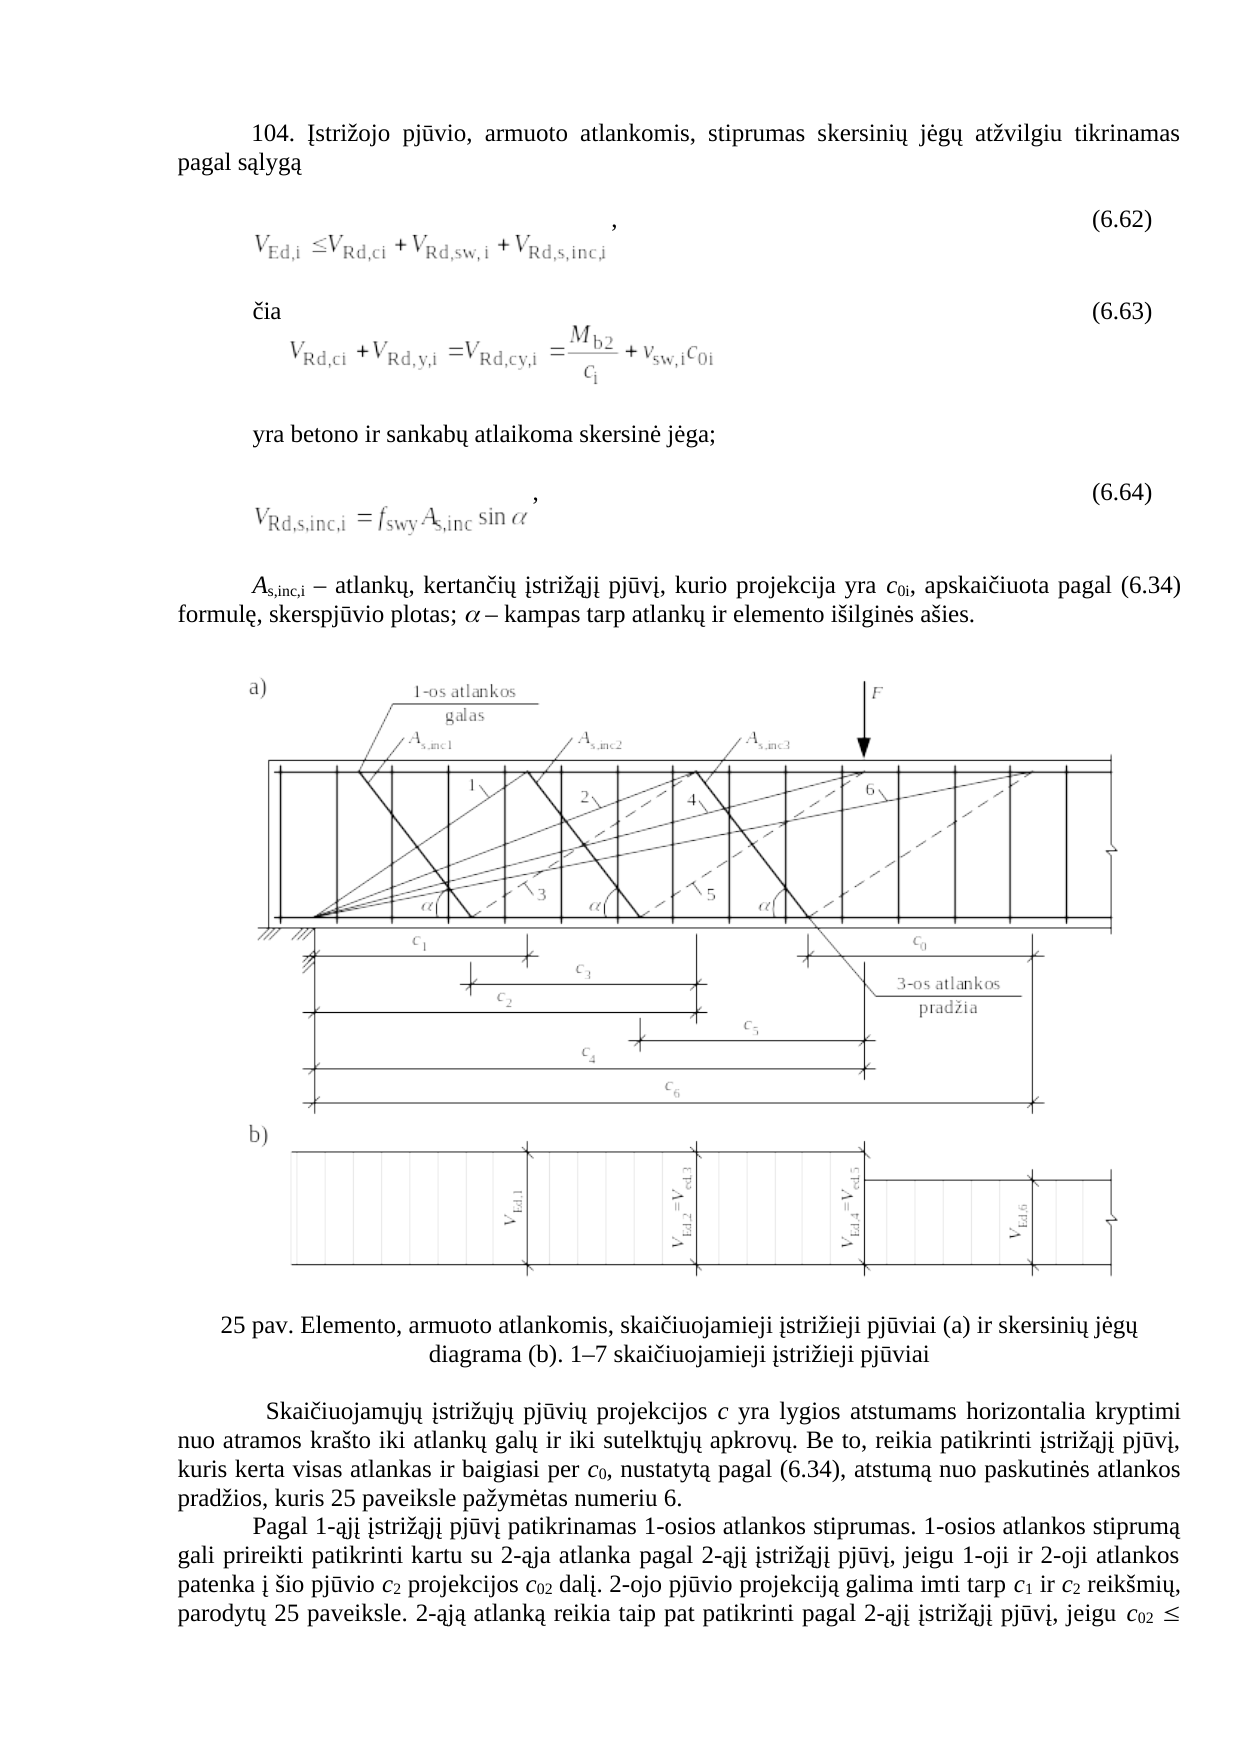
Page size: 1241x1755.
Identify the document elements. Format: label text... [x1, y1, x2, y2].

text Pagal 1-ąjį įstrižąjį pjūvį patikrinamas 1-osios atlankos stiprumas. 1-osios atlankos stiprumą gali prireikti patikrinti kartu su 2-ąja atlanka pagal 2-ąjį įstrižąjį pjūvį, jeigu 1-oji ir 2-oji atlankos patenka į šio pjūvio c2 projekcijos c02 dalį. 2-ojo pjūvio projekciją galima imti tarp c1 ir c2 reikšmių, parodytų 25 paveiksle. 2-ąją atlanką reikia taip pat patikrinti pagal 2-ąjį įstrižąjį pjūvį, jeigu c02 £ [177, 1511, 1181, 1626]
text As,inc,i – atlankų, kertančių įstrižąjį pjūvį, kurio projekcija yra c0i, apskaičiuota pagal (6.34) formulę, skerspjūvio plotas; a – kampas tarp atlankų ir elemento išilginės ašies. [177, 571, 1181, 628]
text , (6.62) [177, 204, 1181, 267]
text , (6.64) [177, 477, 1181, 542]
text 25 pav. Elemento, armuoto atlankomis, skaičiuojamieji įstrižieji pjūviai (a) ir skersinių jėgų diagrama (b). 1–7 skaičiuojamieji įstrižieji pjūviai [177, 1310, 1181, 1368]
text čia (6.63) [177, 296, 1181, 391]
text Skaičiuojamųjų įstrižųjų pjūvių projekcijos c yra lygios atstumams horizontalia kryptimi nuo atramos krašto iki atlankų galų ir iki sutelktųjų apkrovų. Be to, reikia patikrinti įstrižąjį pjūvį, kuris kerta visas atlankas ir baigiasi per c0, nustatytą pagal (6.34), atstumą nuo paskutinės atlankos pradžios, kuris 25 paveiksle pažymėtas numeriu 6. [177, 1396, 1181, 1511]
text yra betono ir sankabų atlaikoma skersinė jėga; [177, 419, 1181, 448]
text 104. Įstrižojo pjūvio, armuoto atlankomis, stiprumas skersinių jėgų atžvilgiu tikrinamas pagal sąlygą [177, 118, 1181, 176]
